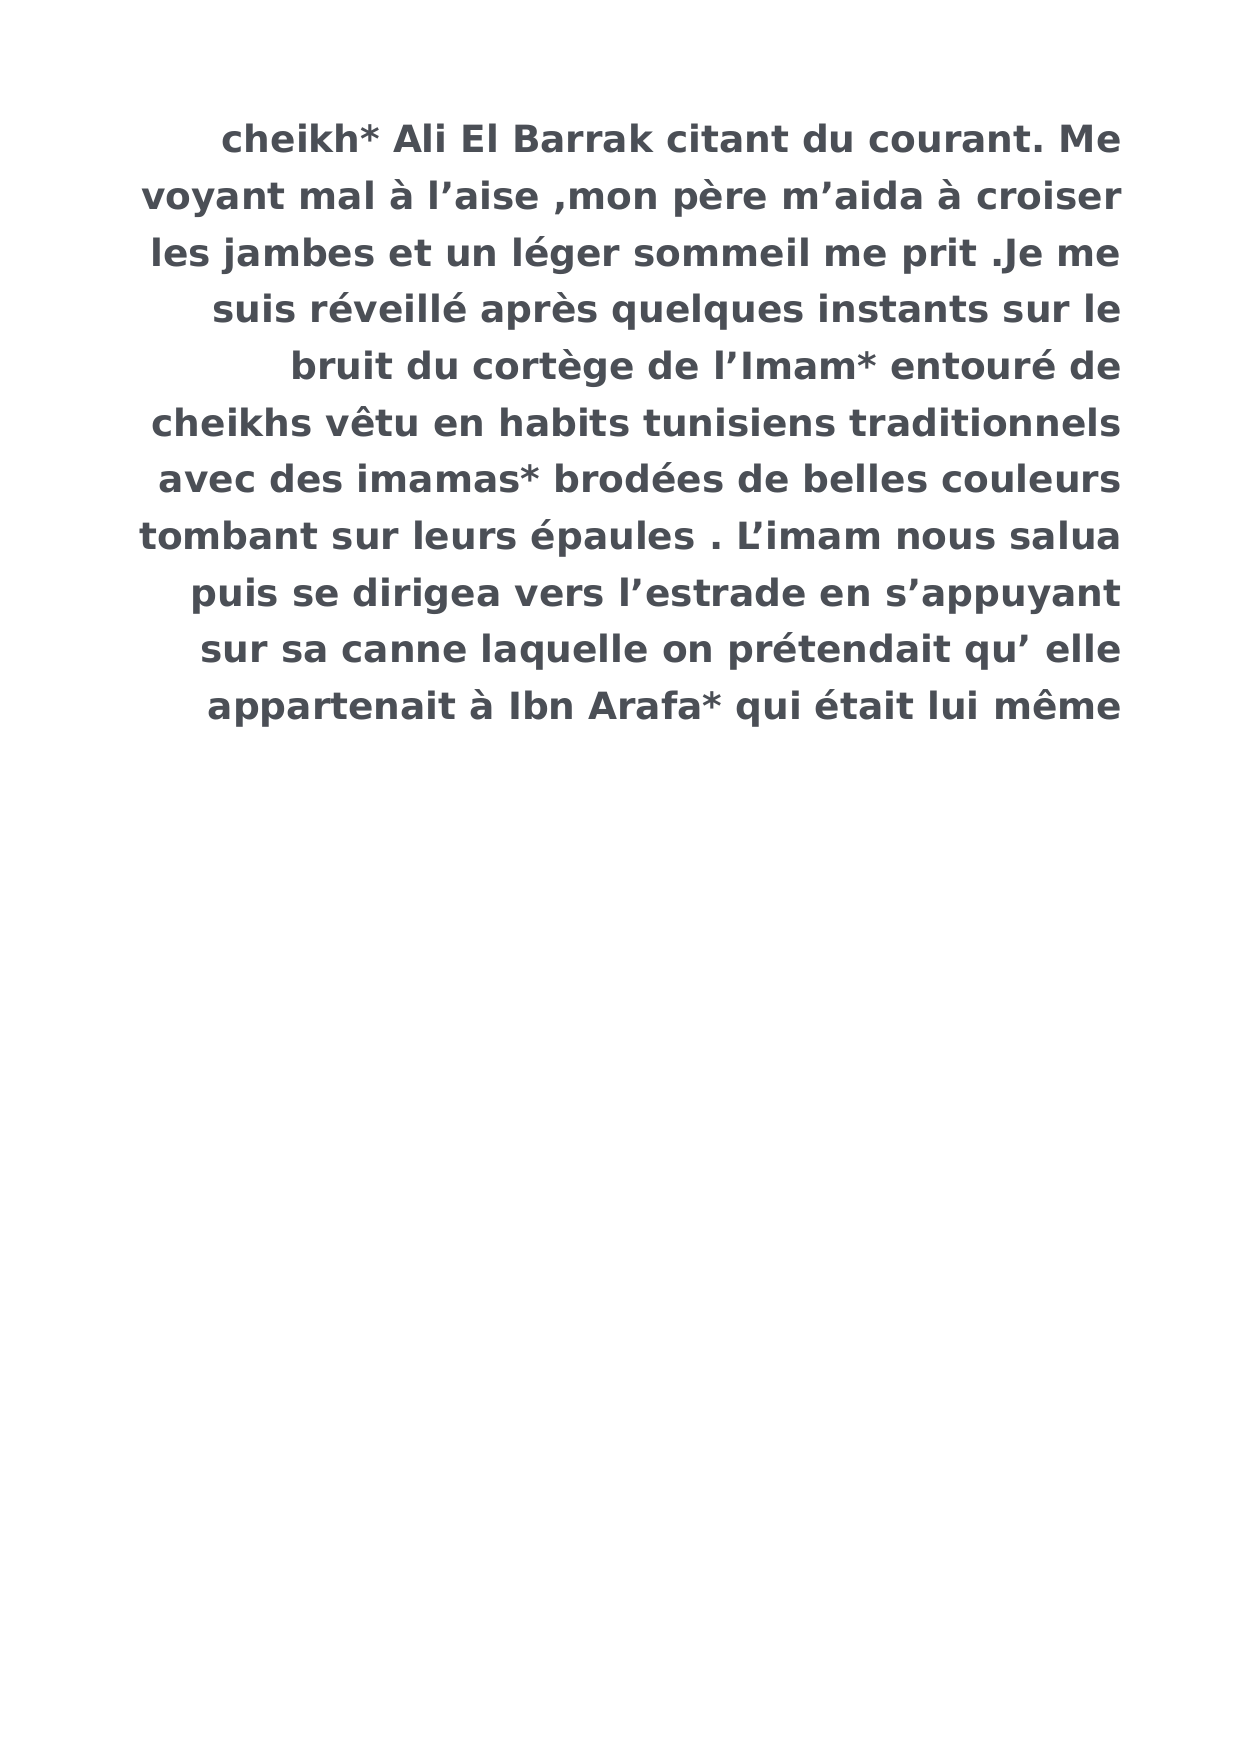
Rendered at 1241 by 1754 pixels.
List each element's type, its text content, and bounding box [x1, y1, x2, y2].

subtitle cheikh* Ali El Barrak citant du courant. Me voyant mal à l’aise ,mon père m’aida à croiser les jambes et un léger sommeil me prit .Je me suis réveillé après quelques instants sur le bruit du cortège de l’Imam* entouré de cheikhs vêtu en habits tunisiens traditionnels avec des imamas* brodées de belles couleurs tombant sur leurs épaules . L’imam nous salua puis se dirigea vers l’estrade en s’appuyant sur sa canne laquelle on prétendait qu’ elle appartenait à Ibn Arafa* qui était lui même [118, 118, 1122, 728]
